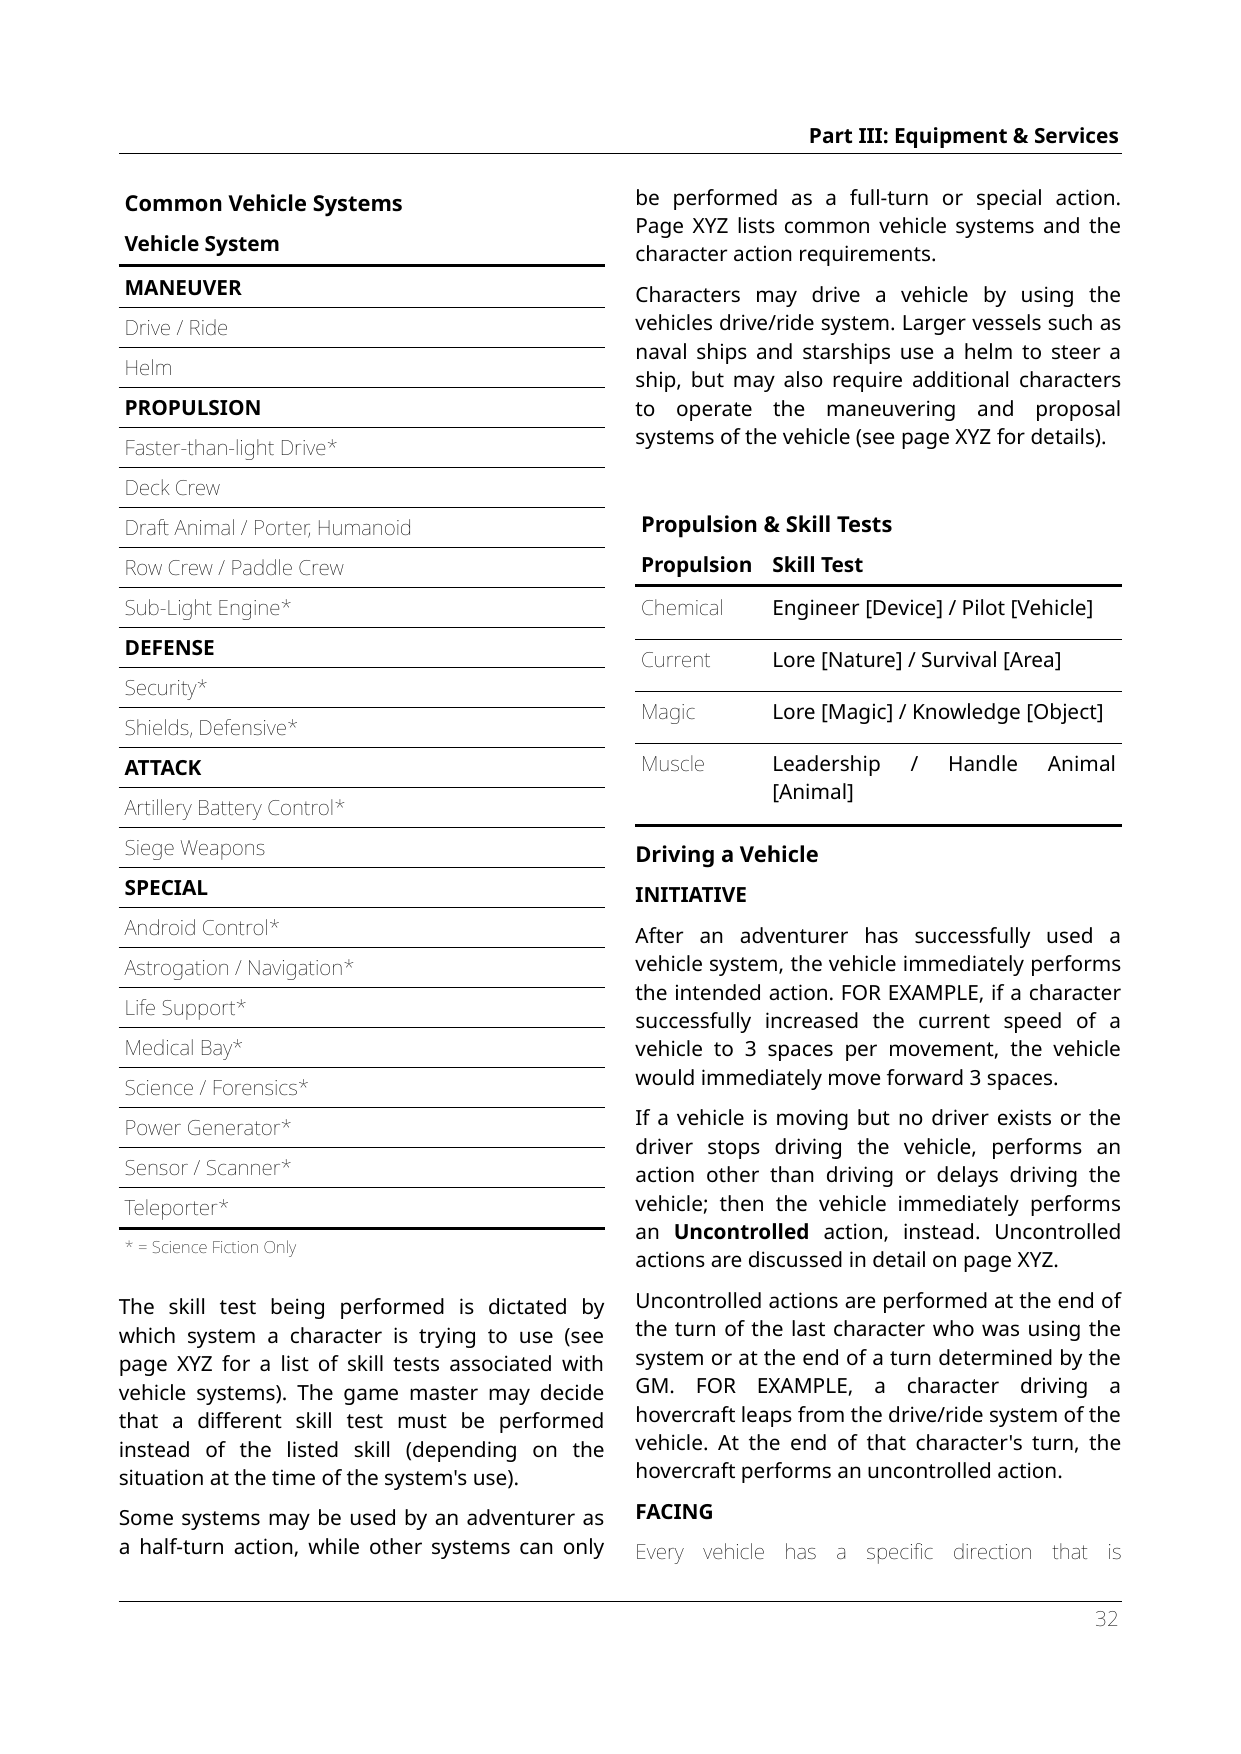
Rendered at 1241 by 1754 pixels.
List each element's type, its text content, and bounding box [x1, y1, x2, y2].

table_cell DEFENSE [119, 628, 605, 667]
table_cell Sub-Light Engine* [119, 588, 605, 627]
table_cell ATTACK [119, 748, 605, 787]
table_cell Current [635, 640, 766, 691]
table_cell SPECIAL [119, 868, 605, 907]
table_cell Deck Crew [119, 468, 605, 507]
table_cell Skill Test [766, 544, 1122, 584]
table_cell Life Support* [119, 988, 605, 1027]
text Driving a Vehicle [635, 838, 1122, 868]
table_cell Drive / Ride [119, 308, 605, 347]
text Uncontrolled actions are performed at the end of the turn of the last character who was using the system or at the end of a turn determined by the GM. FOR EXAMPLE, a character driving a hovercraft leaps from the drive/ride system of the vehicle. At the end of that character's turn, the hovercraft performs an uncontrolled action. [635, 1286, 1122, 1485]
table_cell Teleporter* [119, 1188, 605, 1227]
table_header Propulsion & Skill Tests [635, 503, 1122, 544]
text INITIATIVE [635, 880, 1122, 909]
table_cell Lore [Magic] / Knowledge [Object] [766, 692, 1122, 743]
table_cell Power Generator* [119, 1108, 605, 1147]
table_cell MANEUVER [119, 267, 605, 307]
table_header Common Vehicle Systems [119, 183, 605, 224]
table_cell Leadership / Handle Animal [Animal] [766, 744, 1122, 823]
table_cell Siege Weapons [119, 828, 605, 867]
table_cell Medical Bay* [119, 1028, 605, 1067]
text FACING [635, 1497, 1122, 1525]
table_cell Magic [635, 692, 766, 743]
table_cell Security* [119, 668, 605, 707]
table_cell Draft Animal / Porter, Humanoid [119, 508, 605, 547]
text The skill test being performed is dictated by which system a character is trying to use (see page XYZ for a list of skill tests associated with vehicle systems). The game master may decide that a different skill test must be performed instead of the listed skill (depending on the situation at the time of the system's use). [118, 1264, 605, 1492]
table_cell Shields, Defensive* [119, 708, 605, 747]
text be performed as a full-turn or special action. Page XYZ lists common vehicle systems and the character action requirements. [635, 183, 1122, 268]
table_cell Lore [Nature] / Survival [Area] [766, 640, 1122, 691]
table_cell Artillery Battery Control* [119, 788, 605, 827]
table_cell Sensor / Scanner* [119, 1148, 605, 1187]
text If a vehicle is moving but no driver exists or the driver stops driving the vehicle, performs an action other than driving or delays driving the vehicle; then the vehicle immediately performs an Uncontrolled action, instead. Uncontrolled actions are discussed in detail on page XYZ. [635, 1103, 1122, 1274]
text After an adventurer has successfully used a vehicle system, the vehicle immediately performs the intended action. FOR EXAMPLE, if a character successfully increased the current speed of a vehicle to 3 spaces per movement, the vehicle would immediately move forward 3 spaces. [635, 921, 1122, 1091]
text Characters may drive a vehicle by using the vehicles drive/ride system. Larger vessels such as naval ships and starships use a helm to steer a ship, but may also require additional characters to operate the maneuvering and proposal systems of the vehicle (see page XYZ for details). [635, 280, 1122, 451]
table_cell Engineer [Device] / Pilot [Vehicle] [766, 587, 1122, 639]
table_cell Muscle [635, 744, 766, 823]
table_cell Propulsion [635, 544, 766, 584]
text Every vehicle has a specific direction that is [635, 1537, 1122, 1566]
table_cell Helm [119, 348, 605, 387]
table_cell Row Crew / Paddle Crew [119, 548, 605, 587]
table_cell Chemical [635, 587, 766, 639]
table_cell * = Science Fiction Only [119, 1230, 605, 1264]
table_cell Vehicle System [119, 224, 605, 264]
table_cell Faster-than-light Drive* [119, 428, 605, 467]
table_cell PROPULSION [119, 388, 605, 427]
table_cell Android Control* [119, 908, 605, 947]
table_cell Astrogation / Navigation* [119, 948, 605, 987]
text Some systems may be used by an adventurer as a half-turn action, while other systems can only [118, 1503, 605, 1560]
table_cell Science / Forensics* [119, 1068, 605, 1107]
